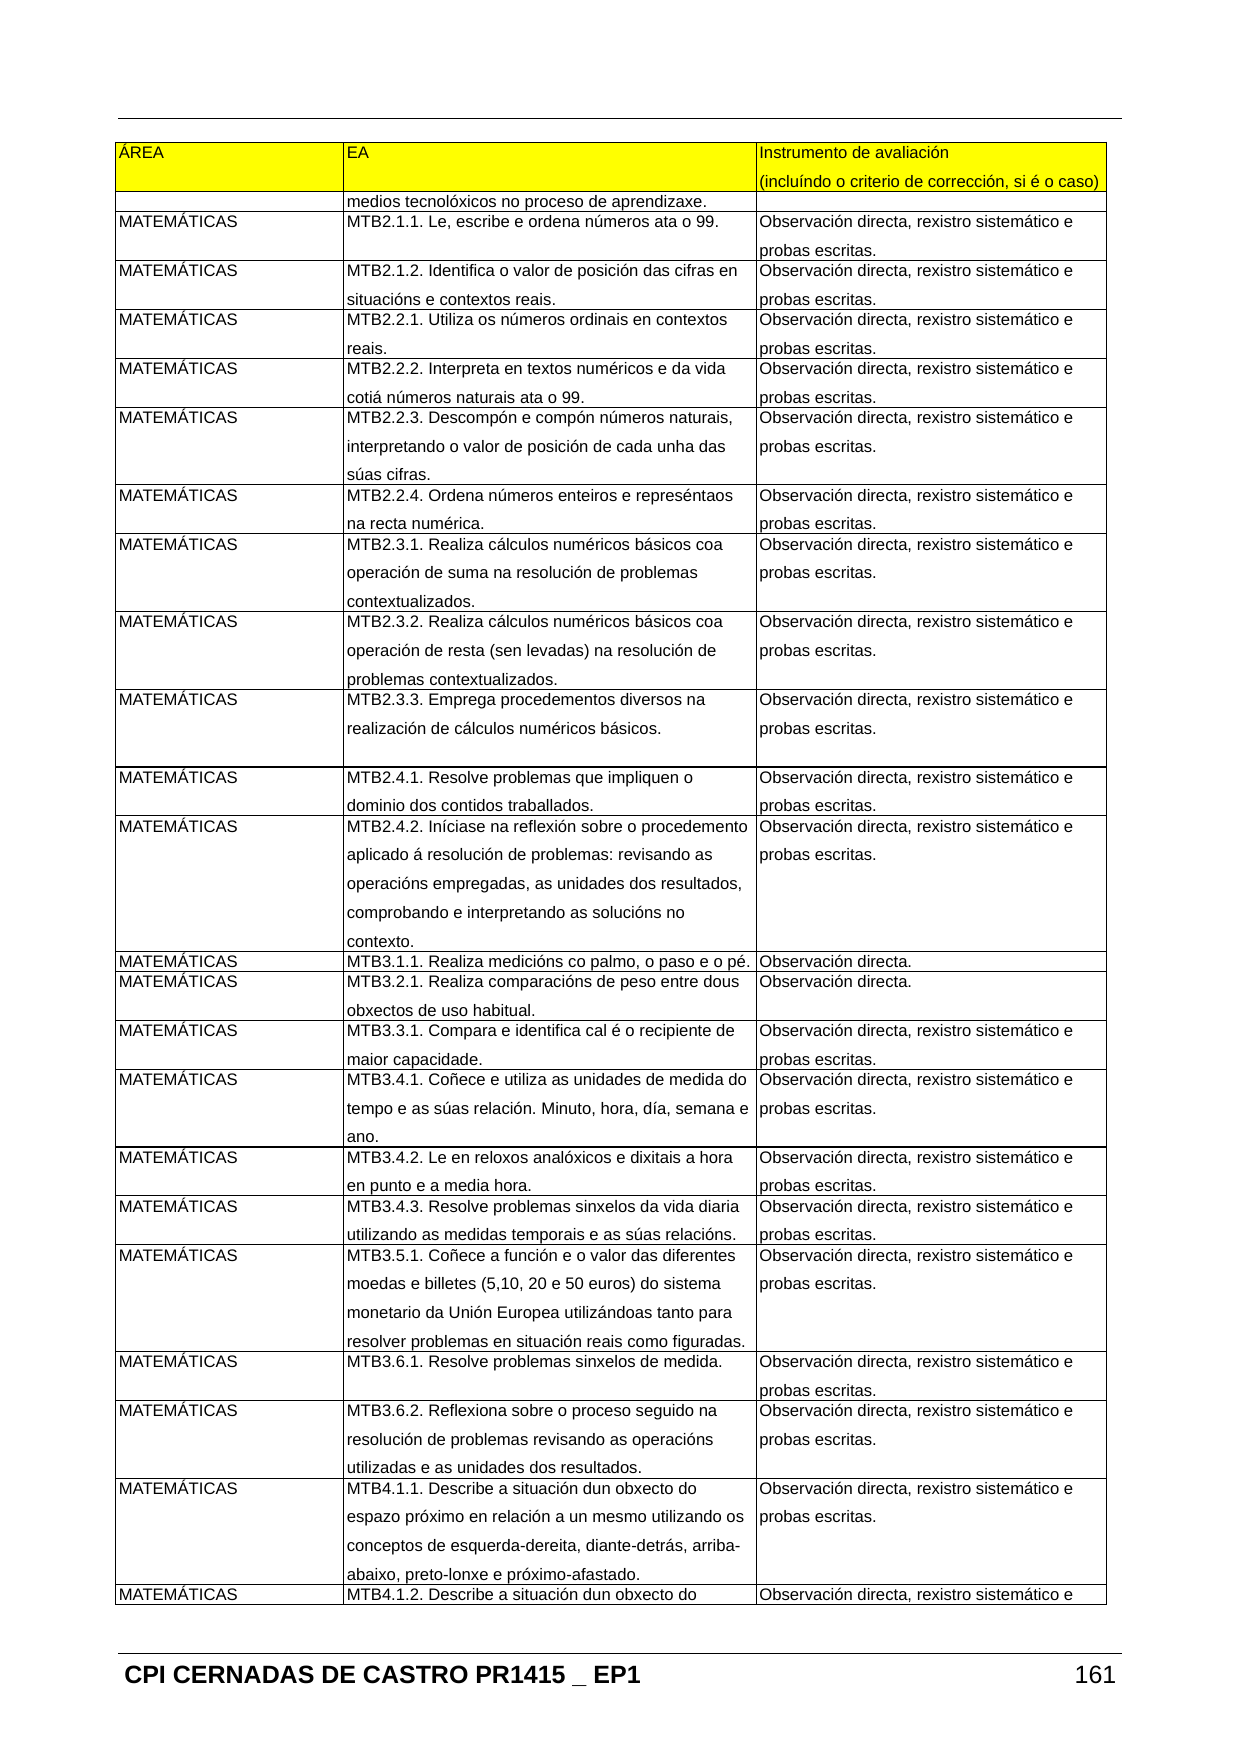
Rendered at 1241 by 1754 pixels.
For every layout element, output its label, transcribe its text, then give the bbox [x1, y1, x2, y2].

table_cell MTB2.3.3. Emprega procedementos diversos na realización de cálculos numéricos básicos. [344, 690, 756, 766]
table_cell MTB2.3.2. Realiza cálculos numéricos básicos coa operación de resta (sen levadas) na resolución de problemas contextualizados. [344, 612, 756, 689]
table_cell MTB3.6.2. Reflexiona sobre o proceso seguido na resolución de problemas revisando as operacións utilizadas e as unidades dos resultados. [344, 1401, 756, 1477]
table_cell Observación directa, rexistro sistemático e probas escritas. [757, 310, 1106, 358]
table_cell MATEMÁTICAS [116, 816, 343, 951]
table_cell MATEMÁTICAS [116, 212, 343, 260]
table_cell MTB3.4.3. Resolve problemas sinxelos da vida diaria utilizando as medidas temporais e as súas relacións. [344, 1196, 756, 1244]
table_cell Observación directa. [757, 972, 1106, 1020]
table_cell Observación directa, rexistro sistemático e probas escritas. [757, 1148, 1106, 1195]
table_cell Observación directa, rexistro sistemático e probas escritas. [757, 485, 1106, 533]
table_cell MATEMÁTICAS [116, 972, 343, 1020]
table_cell MTB2.1.1. Le, escribe e ordena números ata o 99. [344, 212, 756, 260]
table_cell MATEMÁTICAS [116, 1196, 343, 1244]
table_cell MATEMÁTICAS [116, 690, 343, 766]
table_cell MATEMÁTICAS [116, 952, 343, 971]
table_cell MTB2.1.2. Identifica o valor de posición das cifras en situacións e contextos reais. [344, 261, 756, 309]
table_cell MTB2.4.1. Resolve problemas que impliquen o dominio dos contidos traballados. [344, 768, 756, 815]
table_cell MATEMÁTICAS [116, 261, 343, 309]
table_cell Observación directa, rexistro sistemático e probas escritas. [757, 1070, 1106, 1146]
table_cell Observación directa, rexistro sistemático e probas escritas. [757, 612, 1106, 689]
table_cell MATEMÁTICAS [116, 310, 343, 358]
table_cell Observación directa, rexistro sistemático e probas escritas. [757, 768, 1106, 815]
table_header Instrumento de avaliación (incluíndo o criterio de corrección, si é o caso) [757, 143, 1106, 191]
table_cell MATEMÁTICAS [116, 1245, 343, 1351]
table_cell MATEMÁTICAS [116, 408, 343, 484]
table_cell MTB3.4.2. Le en reloxos analóxicos e dixitais a hora en punto e a media hora. [344, 1148, 756, 1195]
table_cell Observación directa, rexistro sistemático e probas escritas. [757, 1479, 1106, 1584]
table_cell MTB3.3.1. Compara e identifica cal é o recipiente de maior capacidade. [344, 1021, 756, 1069]
table_cell MTB3.2.1. Realiza comparacións de peso entre dous obxectos de uso habitual. [344, 972, 756, 1020]
table_cell Observación directa, rexistro sistemático e probas escritas. [757, 261, 1106, 309]
table_cell MTB4.1.2. Describe a situación dun obxecto do [344, 1585, 756, 1604]
table_cell Observación directa, rexistro sistemático e probas escritas. [757, 1352, 1106, 1400]
table_header ÁREA [116, 143, 343, 191]
table_cell MTB2.4.2. Iníciase na reflexión sobre o procedemento aplicado á resolución de problemas: revisando as operacións empregadas, as unidades dos resultados, comprobando e interpretando as solucións no contexto. [344, 816, 756, 951]
table_cell Observación directa, rexistro sistemático e [757, 1585, 1106, 1604]
table_cell medios tecnolóxicos no proceso de aprendizaxe. [344, 192, 756, 211]
table_cell MTB3.6.1. Resolve problemas sinxelos de medida. [344, 1352, 756, 1400]
table_cell MATEMÁTICAS [116, 612, 343, 689]
table_cell MTB2.2.2. Interpreta en textos numéricos e da vida cotiá números naturais ata o 99. [344, 359, 756, 407]
table_cell Observación directa. [757, 952, 1106, 971]
table_header EA [344, 143, 756, 191]
table_cell MATEMÁTICAS [116, 1021, 343, 1069]
table_cell MATEMÁTICAS [116, 1148, 343, 1195]
table_cell Observación directa, rexistro sistemático e probas escritas. [757, 534, 1106, 611]
table_cell Observación directa, rexistro sistemático e probas escritas. [757, 1196, 1106, 1244]
table_cell MTB4.1.1. Describe a situación dun obxecto do espazo próximo en relación a un mesmo utilizando os conceptos de esquerda-dereita, diante-detrás, arriba-abaixo, preto-lonxe e próximo-afastado. [344, 1479, 756, 1584]
table_cell MATEMÁTICAS [116, 1070, 343, 1146]
table_cell MATEMÁTICAS [116, 359, 343, 407]
table_cell MTB3.1.1. Realiza medicións co palmo, o paso e o pé. [344, 952, 756, 971]
table_cell MTB3.5.1. Coñece a función e o valor das diferentes moedas e billetes (5,10, 20 e 50 euros) do sistema monetario da Unión Europea utilizándoas tanto para resolver problemas en situación reais como figuradas. [344, 1245, 756, 1351]
table_cell MTB3.4.1. Coñece e utiliza as unidades de medida do tempo e as súas relación. Minuto, hora, día, semana e ano. [344, 1070, 756, 1146]
table_cell Observación directa, rexistro sistemático e probas escritas. [757, 1021, 1106, 1069]
table_cell Observación directa, rexistro sistemático e probas escritas. [757, 212, 1106, 260]
table_cell MATEMÁTICAS [116, 534, 343, 611]
table_cell MATEMÁTICAS [116, 1479, 343, 1584]
table_cell Observación directa, rexistro sistemático e probas escritas. [757, 1401, 1106, 1477]
table_cell MTB2.2.4. Ordena números enteiros e represéntaos na recta numérica. [344, 485, 756, 533]
table_cell MATEMÁTICAS [116, 485, 343, 533]
table_cell MTB2.2.3. Descompón e compón números naturais, interpretando o valor de posición de cada unha das súas cifras. [344, 408, 756, 484]
table_cell Observación directa, rexistro sistemático e probas escritas. [757, 1245, 1106, 1351]
table_cell MATEMÁTICAS [116, 1352, 343, 1400]
table_cell MTB2.3.1. Realiza cálculos numéricos básicos coa operación de suma na resolución de problemas contextualizados. [344, 534, 756, 611]
table_cell [116, 192, 343, 211]
table_cell MATEMÁTICAS [116, 1401, 343, 1477]
table_cell Observación directa, rexistro sistemático e probas escritas. [757, 690, 1106, 766]
table_cell Observación directa, rexistro sistemático e probas escritas. [757, 359, 1106, 407]
table_cell [757, 192, 1106, 211]
table_cell MATEMÁTICAS [116, 1585, 343, 1604]
table_cell Observación directa, rexistro sistemático e probas escritas. [757, 816, 1106, 951]
table_cell MTB2.2.1. Utiliza os números ordinais en contextos reais. [344, 310, 756, 358]
table_cell MATEMÁTICAS [116, 768, 343, 815]
table_cell Observación directa, rexistro sistemático e probas escritas. [757, 408, 1106, 484]
